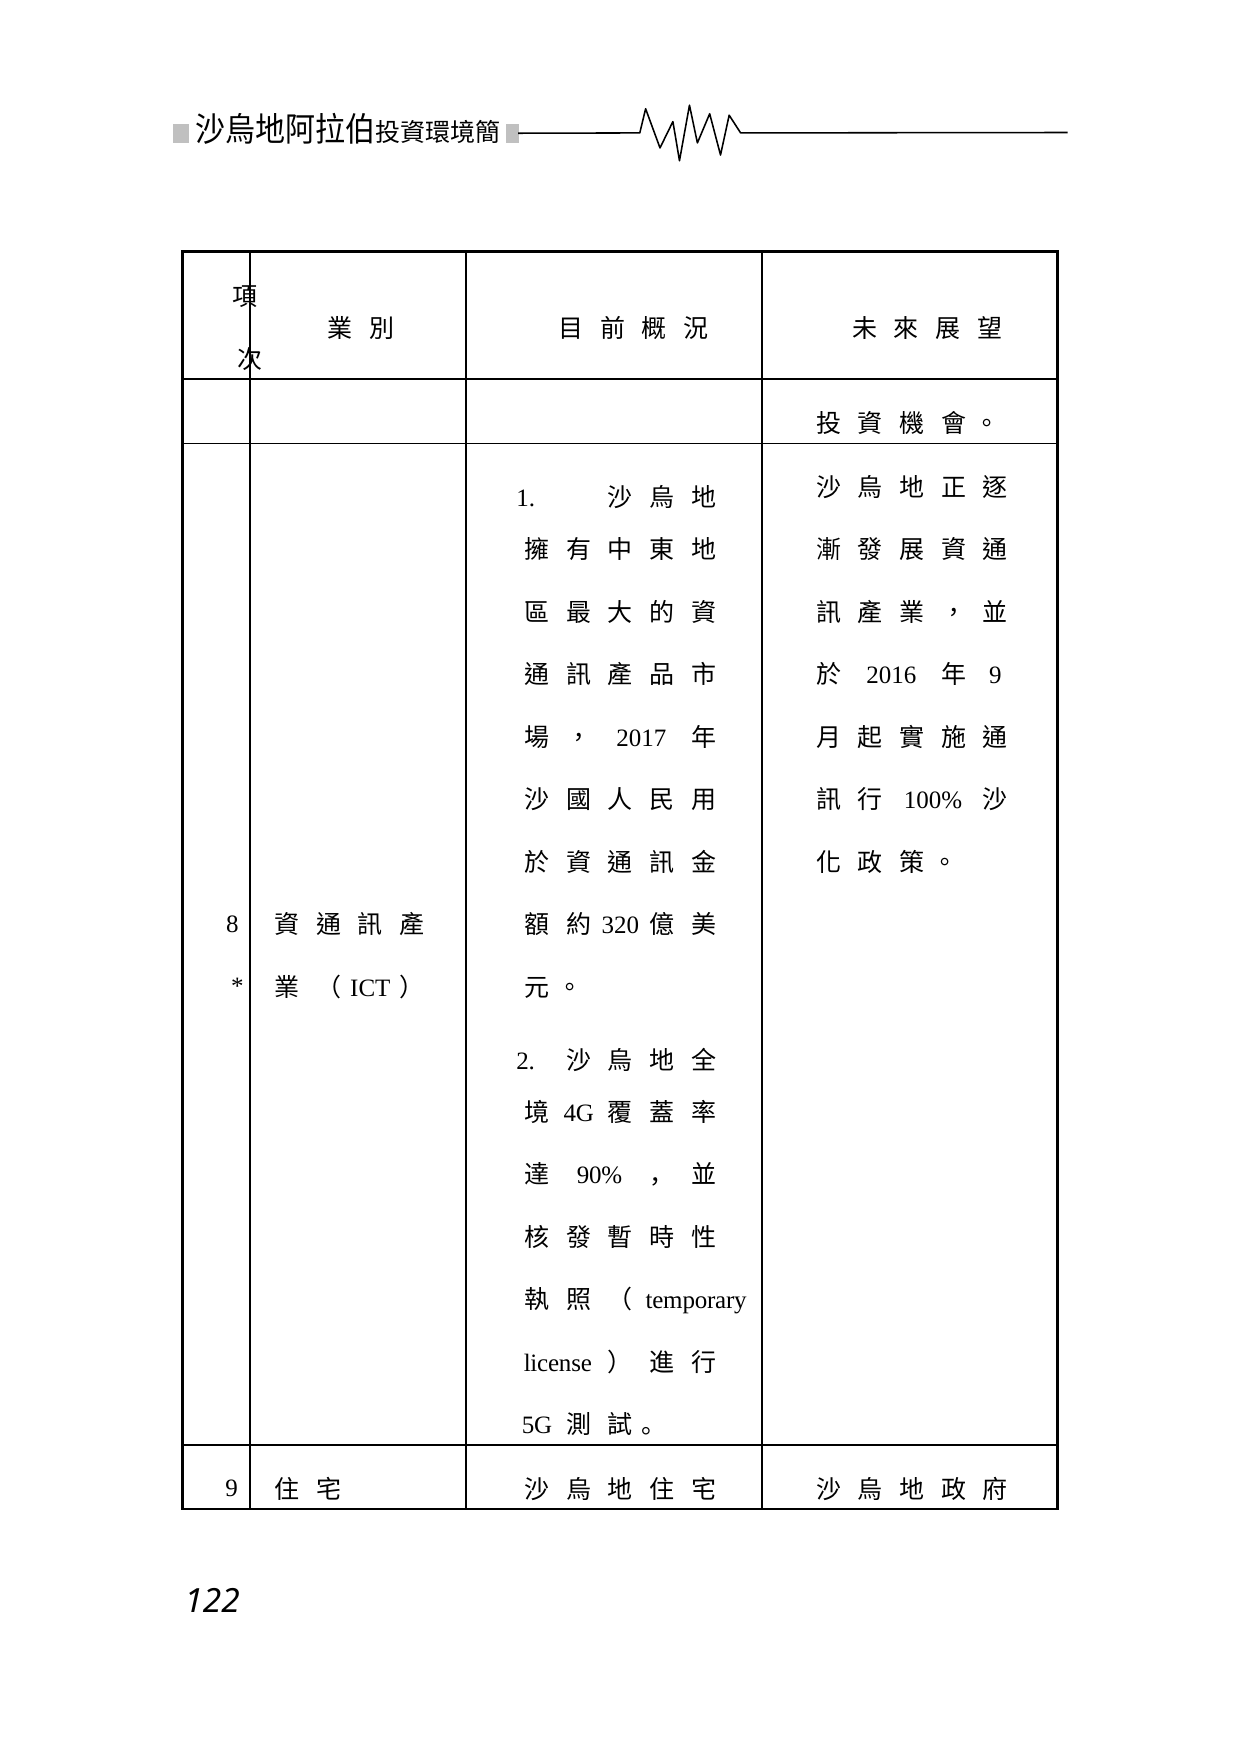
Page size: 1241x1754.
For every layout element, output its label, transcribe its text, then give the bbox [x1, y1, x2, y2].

table_header 目前概況 [467, 253, 761, 378]
table_cell 沙烏地住宅 [467, 1446, 761, 1508]
table_cell [184, 380, 249, 442]
table_cell 資通訊產業（ICT） [251, 444, 465, 1444]
table_cell 8* [184, 444, 249, 1444]
table_header 項次 [184, 253, 249, 378]
table_cell 沙烏地政府 [763, 1446, 1056, 1508]
table_cell 沙烏地擁有中東地區最大的資通訊產品市場，2017年沙國人民用於資通訊金額約320億美元。 沙烏地全境4G覆蓋率達90%，並核發暫時性執照（temporary license）進行5G測試。 [467, 444, 761, 1444]
table_cell 住宅 [251, 1446, 465, 1508]
table_cell 投資機會。 [763, 380, 1056, 442]
table_cell 9 [184, 1446, 249, 1508]
table_header 未來展望 [763, 253, 1056, 378]
table_header 業別 [251, 253, 465, 378]
table_cell [467, 380, 761, 442]
table_cell [251, 380, 465, 442]
table_cell 沙烏地正逐漸發展資通訊產業，並於2016年9月起實施通訊行100%沙化政策。 [763, 444, 1056, 1444]
